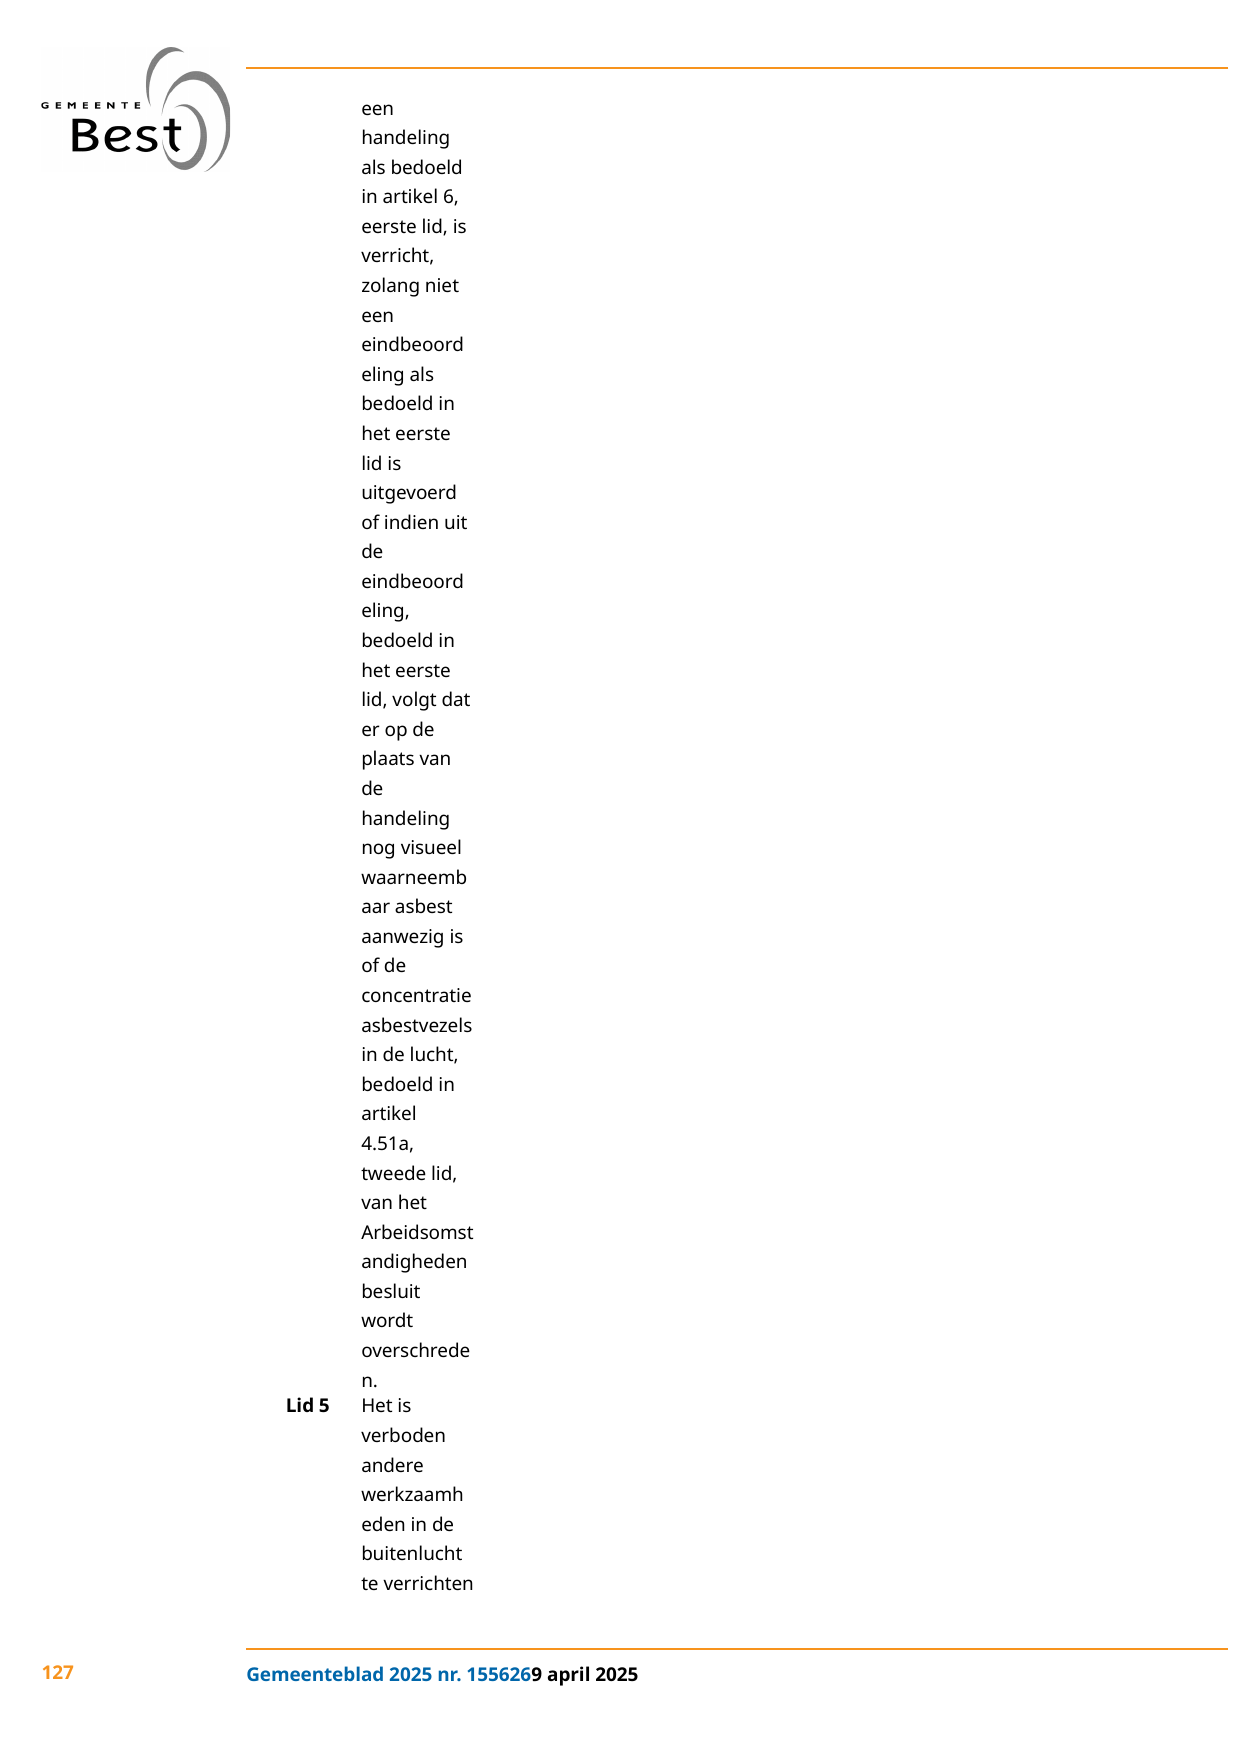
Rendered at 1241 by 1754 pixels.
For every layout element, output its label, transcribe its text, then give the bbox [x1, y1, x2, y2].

table_cell [700, 95, 813, 1596]
table_cell [813, 95, 888, 1596]
table_cell [286, 95, 361, 1393]
table_cell [474, 95, 700, 1596]
table_cell [248, 95, 286, 1596]
table_cell [1039, 95, 1152, 1596]
table_cell [888, 95, 1038, 1596]
table_cell Lid 5 [286, 1393, 361, 1596]
table_cell een handeling als bedoeld in artikel 6, eerste lid, is verricht, zolang niet een eindbeoordeling als bedoeld in het eerste lid is uitgevoerd of indien uit de eindbeoordeling, bedoeld in het eerste lid, volgt dat er op de plaats van de handeling nog visueel waarneembaar asbest aanwezig is of de concentratie asbestvezels in de lucht, bedoeld in artikel 4.51a, tweede lid, van het Arbeidsomstandighedenbesluit wordt overschreden. [361, 95, 474, 1393]
picture [41, 47, 231, 172]
table_cell Het is verboden andere werkzaamheden in de buitenlucht te verrichten [361, 1393, 474, 1596]
